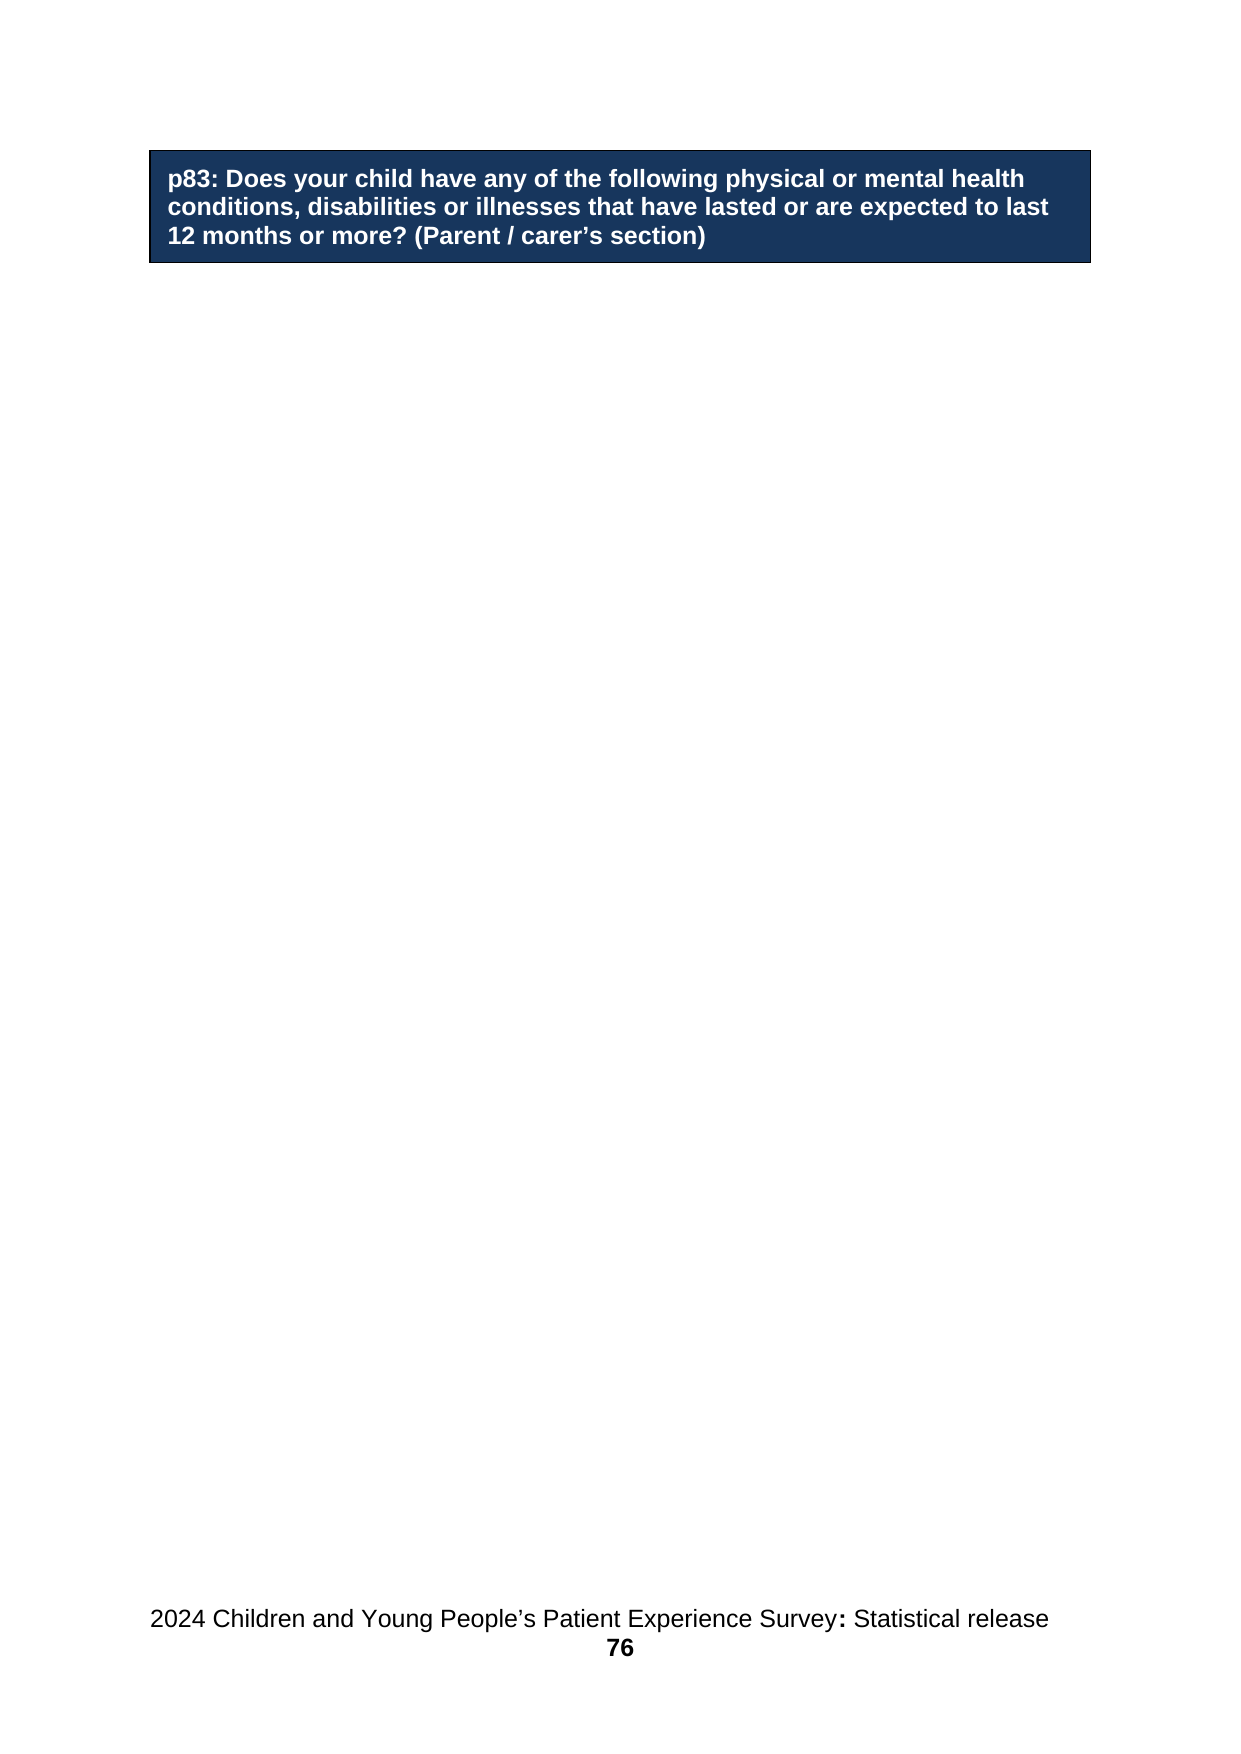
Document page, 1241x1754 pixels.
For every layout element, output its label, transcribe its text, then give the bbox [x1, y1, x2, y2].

table_header p83: Does your child have any of the following physical or mental health conditions, disabilities or illnesses that have lasted or are expected to last 12 months or more? (Parent / carer’s section) [151, 151, 1090, 262]
